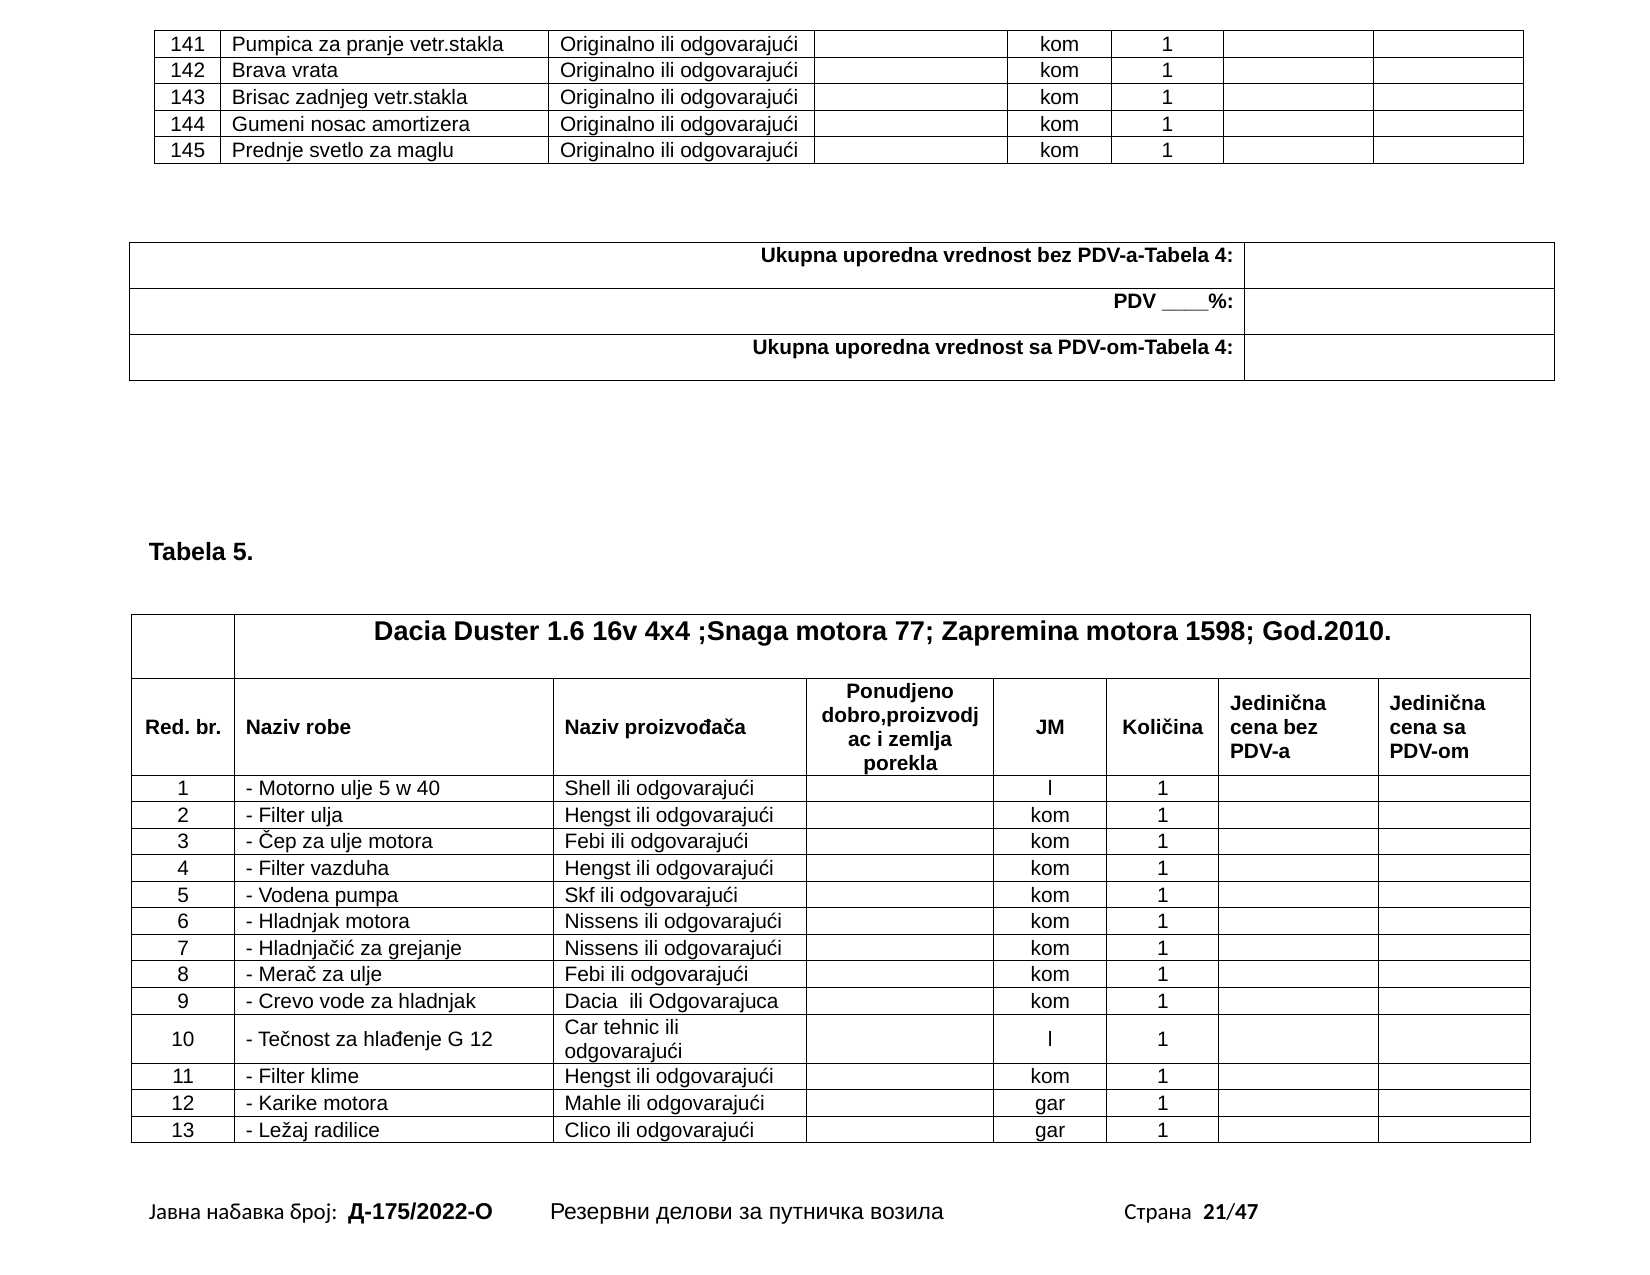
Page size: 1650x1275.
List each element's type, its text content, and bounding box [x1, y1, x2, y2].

table_cell kom [994, 802, 1106, 828]
table_cell 1 [1107, 855, 1218, 881]
table_cell Brisac zadnjeg vetr.stakla [221, 84, 548, 110]
table_cell [1224, 84, 1373, 110]
table_cell - Hladnjak motora [235, 908, 553, 934]
table_cell - Merač za ulje [235, 961, 553, 987]
table_cell Red. br. [132, 679, 234, 774]
table_cell 8 [132, 961, 234, 987]
table_cell [1219, 855, 1378, 881]
table_cell [1219, 1064, 1378, 1089]
table_cell [1379, 829, 1530, 854]
table_cell [1379, 882, 1530, 907]
table_cell Ponudjeno dobro,proizvodjac i zemlja porekla [807, 679, 993, 774]
table_cell 1 [1107, 1015, 1218, 1062]
table_cell 7 [132, 935, 234, 960]
table_cell Shell ili odgovarajući [554, 776, 806, 801]
table_cell Jedinična cena sa PDV-om [1379, 679, 1530, 774]
table_cell Pumpica za pranje vetr.stakla [221, 31, 548, 57]
table_cell 1 [1112, 84, 1223, 110]
table_cell [807, 1117, 993, 1142]
table_cell [1379, 776, 1530, 801]
table_cell kom [994, 829, 1106, 854]
table_cell [807, 855, 993, 881]
table_cell 1 [1107, 802, 1218, 828]
table_cell [1374, 58, 1523, 83]
table_cell 1 [1107, 1064, 1218, 1089]
table_cell 10 [132, 1015, 234, 1062]
table_cell - Filter vazduha [235, 855, 553, 881]
table_cell [1219, 935, 1378, 960]
table_cell [1219, 988, 1378, 1013]
table_cell 9 [132, 988, 234, 1013]
table_cell [815, 111, 1007, 136]
table_header [1245, 243, 1554, 288]
table_cell kom [1008, 31, 1111, 57]
table_cell 13 [132, 1117, 234, 1142]
table_cell 143 [155, 84, 220, 110]
table_cell [1219, 1090, 1378, 1116]
table_cell Naziv robe [235, 679, 553, 774]
table_cell kom [1008, 137, 1111, 163]
table_cell kom [994, 988, 1106, 1013]
table_cell - Vodena pumpa [235, 882, 553, 907]
table_cell [815, 31, 1007, 57]
table_cell Mahle ili odgovarajući [554, 1090, 806, 1116]
table_cell [1379, 961, 1530, 987]
table_cell kom [1008, 58, 1111, 83]
table_cell 6 [132, 908, 234, 934]
table_cell - Crevo vode za hladnjak [235, 988, 553, 1013]
table_cell - Tečnost za hlađenje G 12 [235, 1015, 553, 1062]
table_cell 11 [132, 1064, 234, 1089]
table_cell [1379, 855, 1530, 881]
table_cell Jedinična cena bez PDV-a [1219, 679, 1378, 774]
table_cell [807, 961, 993, 987]
table_cell [1374, 84, 1523, 110]
table_cell 1 [1107, 935, 1218, 960]
table_cell [1219, 1117, 1378, 1142]
table_cell - Filter ulja [235, 802, 553, 828]
table_cell kom [994, 961, 1106, 987]
table_cell [807, 829, 993, 854]
table_cell 5 [132, 882, 234, 907]
table_cell [1224, 58, 1373, 83]
table_cell Nissens ili odgovarajući [554, 908, 806, 934]
table_cell Ukupna uporedna vrednost sa PDV-om-Tabela 4: [130, 335, 1244, 379]
table_cell - Motorno ulje 5 w 40 [235, 776, 553, 801]
table_cell [1379, 908, 1530, 934]
text Tabela 5. [148, 537, 1533, 566]
table_cell [1379, 1090, 1530, 1116]
table_cell PDV ____%: [130, 289, 1244, 334]
table_cell 3 [132, 829, 234, 854]
table_cell 1 [1112, 111, 1223, 136]
table_cell - Filter klime [235, 1064, 553, 1089]
table_cell Originalno ili odgovarajući [549, 111, 814, 136]
table_cell Naziv proizvođača [554, 679, 806, 774]
table_cell [1219, 802, 1378, 828]
table_cell Brava vrata [221, 58, 548, 83]
table_cell 2 [132, 802, 234, 828]
table_cell - Čep za ulje motora [235, 829, 553, 854]
table_cell [807, 1015, 993, 1062]
table_cell 1 [132, 776, 234, 801]
table_cell Hengst ili odgovarajući [554, 802, 806, 828]
table_cell Hengst ili odgovarajući [554, 855, 806, 881]
table_cell [1374, 31, 1523, 57]
table_cell [807, 1090, 993, 1116]
table_cell 1 [1107, 776, 1218, 801]
table_cell [1219, 961, 1378, 987]
table_header Dacia Duster 1.6 16v 4x4 ;Snaga motora 77; Zapremina motora 1598; God.2010. [235, 615, 1530, 678]
table_cell [815, 84, 1007, 110]
table_cell 1 [1107, 882, 1218, 907]
table_cell kom [994, 908, 1106, 934]
table_cell 12 [132, 1090, 234, 1116]
table_cell kom [994, 855, 1106, 881]
table_cell 1 [1107, 829, 1218, 854]
table_cell JM [994, 679, 1106, 774]
table_cell 1 [1107, 1090, 1218, 1116]
table_cell Skf ili odgovarajući [554, 882, 806, 907]
table_cell [1379, 1015, 1530, 1062]
table_cell kom [994, 1064, 1106, 1089]
table_cell 1 [1107, 961, 1218, 987]
table_cell [1219, 776, 1378, 801]
table_cell Prednje svetlo za maglu [221, 137, 548, 163]
table_cell - Hladnjačić za grejanje [235, 935, 553, 960]
table_cell 1 [1112, 137, 1223, 163]
table_cell 1 [1107, 988, 1218, 1013]
table_cell [807, 908, 993, 934]
table_header Ukupna uporedna vrednost bez PDV-a-Tabela 4: [130, 243, 1244, 288]
table_cell [1219, 1015, 1378, 1062]
table_cell Nissens ili odgovarajući [554, 935, 806, 960]
table_cell kom [994, 882, 1106, 907]
table_cell [1379, 802, 1530, 828]
table_cell [1224, 111, 1373, 136]
table_cell [815, 58, 1007, 83]
table_cell [1219, 829, 1378, 854]
table_cell [807, 1064, 993, 1089]
table_cell [1379, 1064, 1530, 1089]
table_cell [1219, 908, 1378, 934]
table_cell Dacia ili Odgovarajuca [554, 988, 806, 1013]
table_cell 145 [155, 137, 220, 163]
table_cell kom [1008, 84, 1111, 110]
table_cell Originalno ili odgovarajući [549, 58, 814, 83]
table_header [132, 615, 234, 678]
table_cell Febi ili odgovarajući [554, 961, 806, 987]
table_cell 141 [155, 31, 220, 57]
table_cell [1245, 289, 1554, 334]
table_cell [807, 935, 993, 960]
table_cell [1374, 111, 1523, 136]
table_cell 1 [1112, 58, 1223, 83]
table_cell 1 [1112, 31, 1223, 57]
table_cell [1374, 137, 1523, 163]
table_cell Količina [1107, 679, 1218, 774]
table_cell [807, 882, 993, 907]
table_cell Car tehnic ili odgovarajući [554, 1015, 806, 1062]
table_cell 142 [155, 58, 220, 83]
table_cell l [994, 1015, 1106, 1062]
table_cell Originalno ili odgovarajući [549, 84, 814, 110]
table_cell 1 [1107, 908, 1218, 934]
table_cell [815, 137, 1007, 163]
table_cell Gumeni nosac amortizera [221, 111, 548, 136]
table_cell - Ležaj radilice [235, 1117, 553, 1142]
table_cell [807, 988, 993, 1013]
table_cell 144 [155, 111, 220, 136]
table_cell Hengst ili odgovarajući [554, 1064, 806, 1089]
table_cell gar [994, 1090, 1106, 1116]
table_cell 1 [1107, 1117, 1218, 1142]
table_cell - Karike motora [235, 1090, 553, 1116]
table_cell l [994, 776, 1106, 801]
table_cell 4 [132, 855, 234, 881]
table_cell [1379, 988, 1530, 1013]
table_cell [1219, 882, 1378, 907]
table_cell Febi ili odgovarajući [554, 829, 806, 854]
table_cell Clico ili odgovarajući [554, 1117, 806, 1142]
table_cell [1224, 31, 1373, 57]
table_cell [1245, 335, 1554, 379]
table_cell [1379, 1117, 1530, 1142]
table_cell Originalno ili odgovarajući [549, 137, 814, 163]
table_cell kom [994, 935, 1106, 960]
table_cell [807, 802, 993, 828]
table_cell gar [994, 1117, 1106, 1142]
table_cell [807, 776, 993, 801]
table_cell kom [1008, 111, 1111, 136]
table_cell [1224, 137, 1373, 163]
table_cell [1379, 935, 1530, 960]
table_cell Originalno ili odgovarajući [549, 31, 814, 57]
